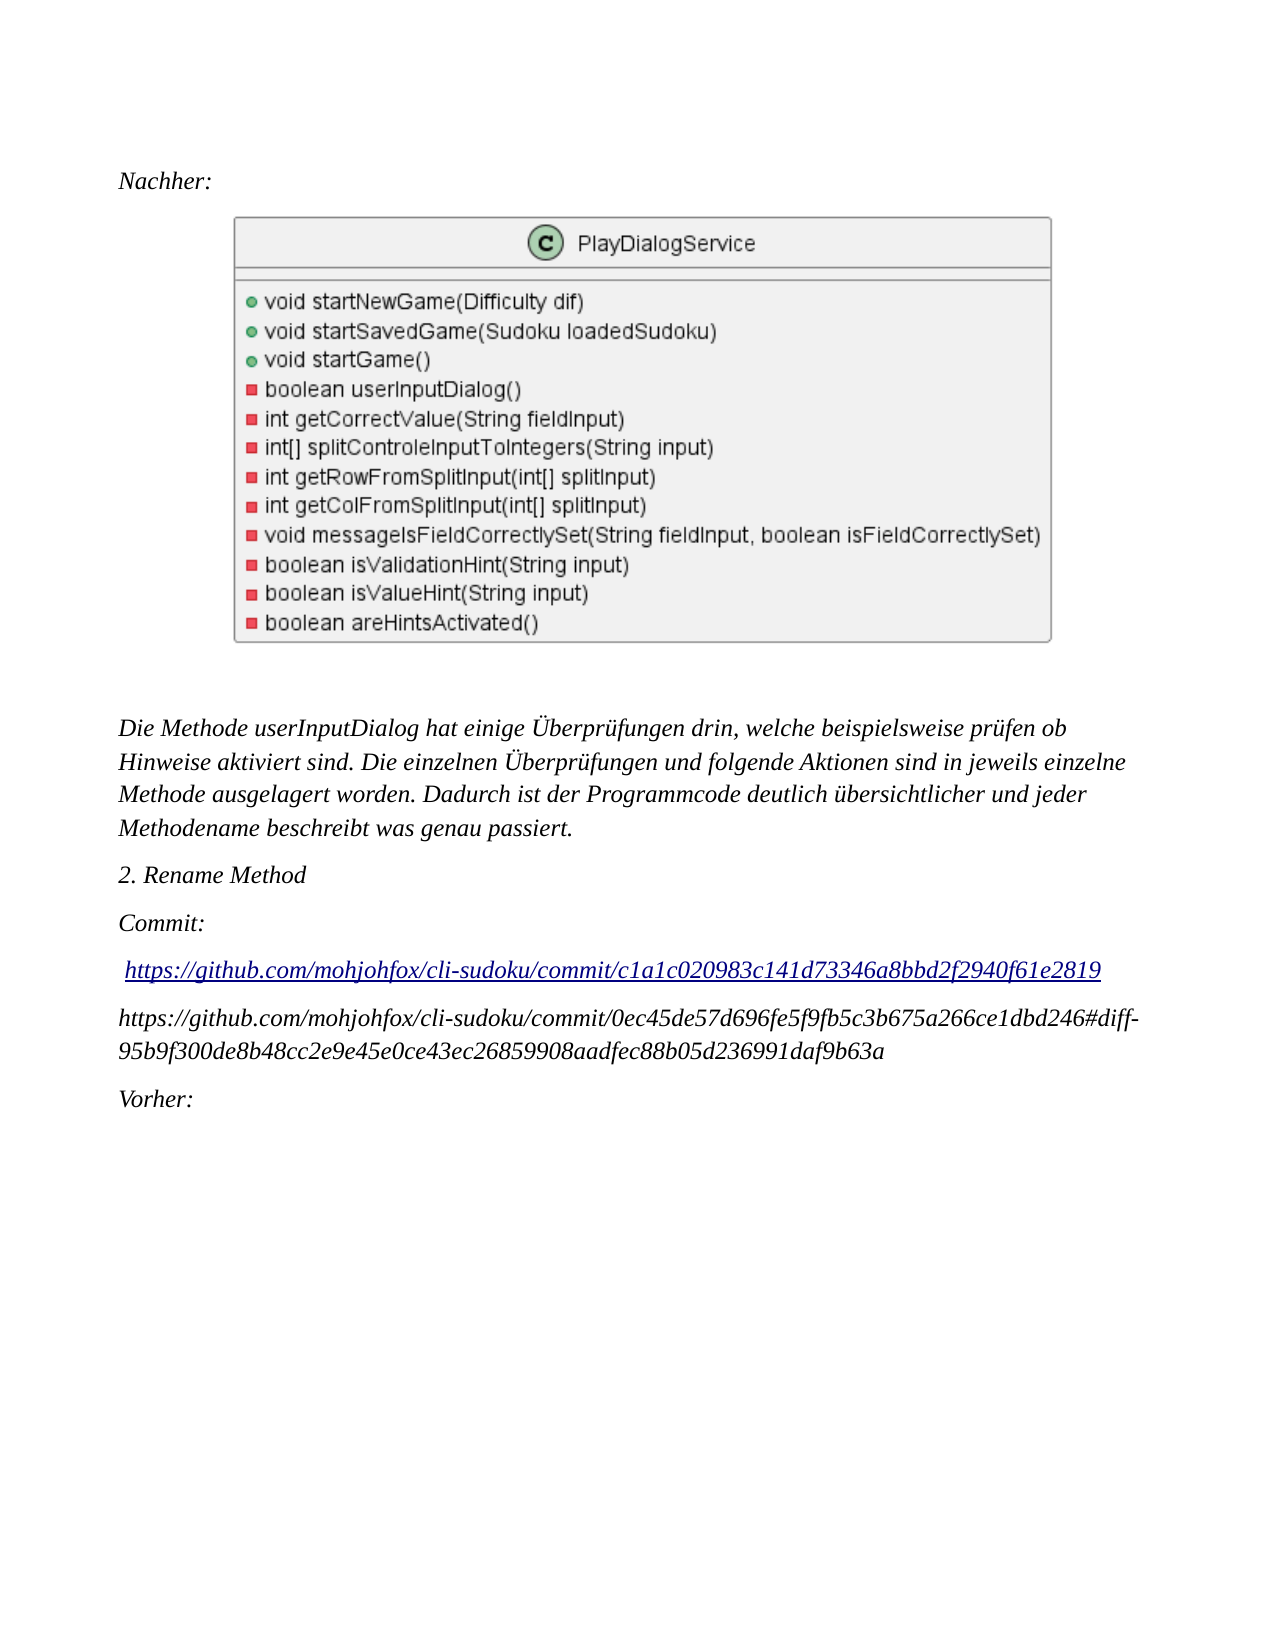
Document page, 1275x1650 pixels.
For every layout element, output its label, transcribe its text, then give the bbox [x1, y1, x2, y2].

text 2. Rename Method [118, 860, 1157, 889]
text https://github.com/mohjohfox/cli-sudoku/commit/0ec45de57d696fe5f9fb5c3b675a266ce1dbd246#diff-95b9f300de8b48cc2e9e45e0ce43ec26859908aadfec88b05d236991daf9b63a [118, 1003, 1157, 1065]
text Vorher: [118, 1084, 1157, 1112]
text Commit: [118, 908, 1157, 937]
text Die Methode userInputDialog hat einige Überprüfungen drin, welche beispielsweise prüfen ob Hinweise aktiviert sind. Die einzelnen Überprüfungen und folgende Aktionen sind in jeweils einzelne Methode ausgelagert worden. Dadurch ist der Programmcode deutlich übersichtlicher und jeder Methodename beschreibt was genau passiert. [118, 713, 1157, 841]
text Nachher: [118, 166, 1157, 194]
text https://github.com/mohjohfox/cli-sudoku/commit/c1a1c020983c141d73346a8bbd2f2940f61e2819 [118, 955, 1157, 984]
